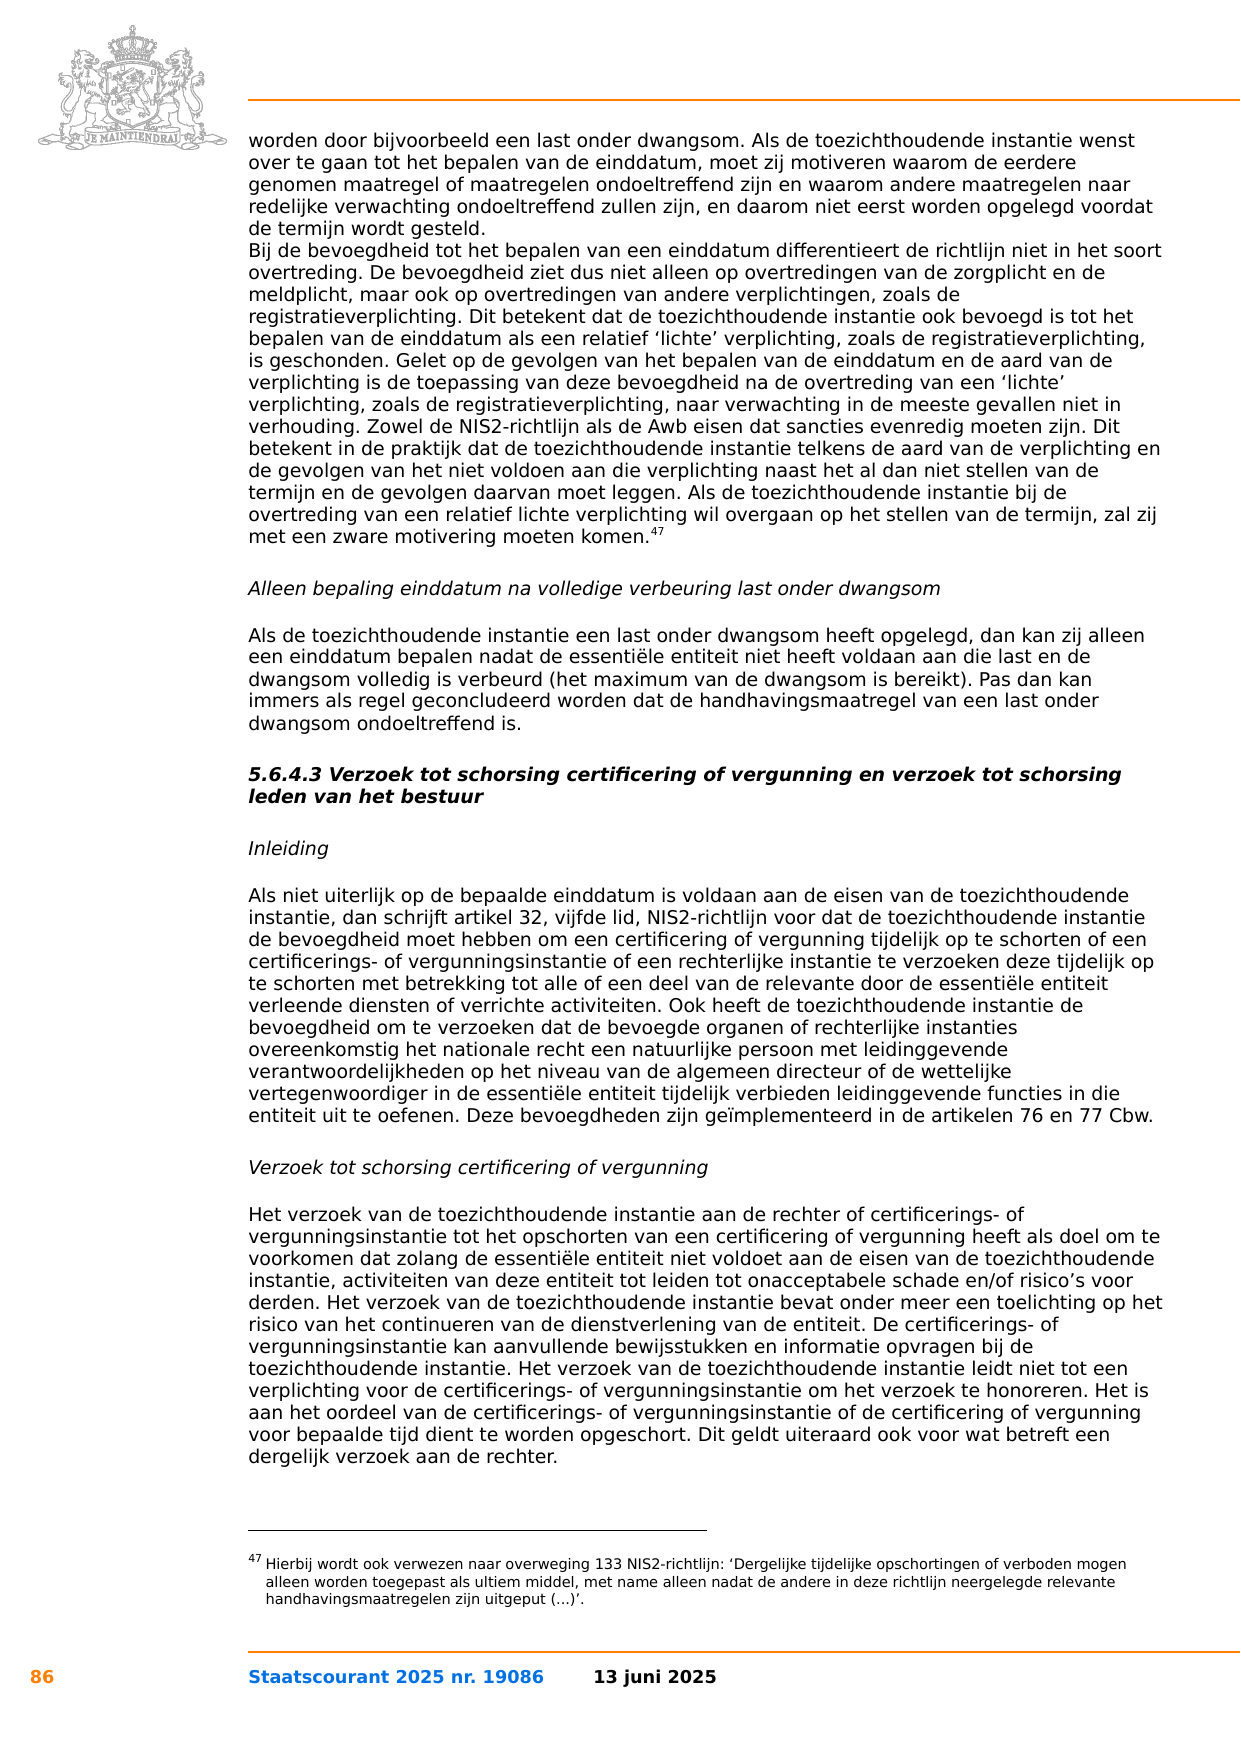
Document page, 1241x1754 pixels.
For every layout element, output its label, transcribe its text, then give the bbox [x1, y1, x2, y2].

text Als niet uiterlijk op de bepaalde einddatum is voldaan aan de eisen van de toezichthoudende instantie, dan schrijft artikel 32, vijfde lid, NIS2-richtlijn voor dat de toezichthoudende instantie de bevoegdheid moet hebben om een certificering of vergunning tijdelijk op te schorten of een certificerings- of vergunningsinstantie of een rechterlijke instantie te verzoeken deze tijdelijk op te schorten met betrekking tot alle of een deel van de relevante door de essentiële entiteit verleende diensten of verrichte activiteiten. Ook heeft de toezichthoudende instantie de bevoegdheid om te verzoeken dat de bevoegde organen of rechterlijke instanties overeenkomstig het nationale recht een natuurlijke persoon met leidinggevende verantwoordelijkheden op het niveau van de algemeen directeur of de wettelijke vertegenwoordiger in de essentiële entiteit tijdelijk verbieden leidinggevende functies in die entiteit uit te oefenen. Deze bevoegdheden zijn geïmplementeerd in de artikelen 76 en 77 Cbw. [248, 885, 1163, 1127]
text Als de toezichthoudende instantie een last onder dwangsom heeft opgelegd, dan kan zij alleen een einddatum bepalen nadat de essentiële entiteit niet heeft voldaan aan die last en de dwangsom volledig is verbeurd (het maximum van de dwangsom is bereikt). Pas dan kan immers als regel geconcludeerd worden dat de handhavingsmaatregel van een last onder dwangsom ondoeltreffend is. [248, 624, 1163, 734]
subtitle 5.6.4.3 Verzoek tot schorsing certificering of vergunning en verzoek tot schorsing leden van het bestuur [248, 764, 1163, 808]
picture [38, 25, 227, 150]
text Bij de bevoegdheid tot het bepalen van een einddatum differentieert de richtlijn niet in het soort overtreding. De bevoegdheid ziet dus niet alleen op overtredingen van de zorgplicht en de meldplicht, maar ook op overtredingen van andere verplichtingen, zoals de registratieverplichting. Dit betekent dat de toezichthoudende instantie ook bevoegd is tot het bepalen van de einddatum als een relatief ‘lichte’ verplichting, zoals de registratieverplichting, is geschonden. Gelet op de gevolgen van het bepalen van de einddatum en de aard van de verplichting is de toepassing van deze bevoegdheid na de overtreding van een ‘lichte’ verplichting, zoals de registratieverplichting, naar verwachting in de meeste gevallen niet in verhouding. Zowel de NIS2-richtlijn als de Awb eisen dat sancties evenredig moeten zijn. Dit betekent in de praktijk dat de toezichthoudende instantie telkens de aard van de verplichting en de gevolgen van het niet voldoen aan die verplichting naast het al dan niet stellen van de termijn en de gevolgen daarvan moet leggen. Als de toezichthoudende instantie bij de overtreding van een relatief lichte verplichting wil overgaan op het stellen van de termijn, zal zij met een zware motivering moeten komen. [248, 240, 1163, 547]
text Hierbij wordt ook verwezen naar overweging 133 NIS2-richtlijn: ‘Dergelijke tijdelijke opschortingen of verboden mogen alleen worden toegepast als ultiem middel, met name alleen nadat de andere in deze richtlijn neergelegde relevante handhavingsmaatregelen zijn uitgeput (...)’. [248, 1552, 1163, 1608]
subtitle Verzoek tot schorsing certificering of vergunning [248, 1157, 1163, 1179]
subtitle Alleen bepaling einddatum na volledige verbeuring last onder dwangsom [248, 577, 1163, 599]
text worden door bijvoorbeeld een last onder dwangsom. Als de toezichthoudende instantie wenst over te gaan tot het bepalen van de einddatum, moet zij motiveren waarom de eerdere genomen maatregel of maatregelen ondoeltreffend zijn en waarom andere maatregelen naar redelijke verwachting ondoeltreffend zullen zijn, en daarom niet eerst worden opgelegd voordat de termijn wordt gesteld. [248, 130, 1163, 240]
subtitle Inleiding [248, 838, 1163, 860]
text Het verzoek van de toezichthoudende instantie aan de rechter of certificerings- of vergunningsinstantie tot het opschorten van een certificering of vergunning heeft als doel om te voorkomen dat zolang de essentiële entiteit niet voldoet aan de eisen van de toezichthoudende instantie, activiteiten van deze entiteit tot leiden tot onacceptabele schade en/of risico’s voor derden. Het verzoek van de toezichthoudende instantie bevat onder meer een toelichting op het risico van het continueren van de dienstverlening van de entiteit. De certificerings- of vergunningsinstantie kan aanvullende bewijsstukken en informatie opvragen bij de toezichthoudende instantie. Het verzoek van de toezichthoudende instantie leidt niet tot een verplichting voor de certificerings- of vergunningsinstantie om het verzoek te honoreren. Het is aan het oordeel van de certificerings- of vergunningsinstantie of de certificering of vergunning voor bepaalde tijd dient te worden opgeschort. Dit geldt uiteraard ook voor wat betreft een dergelijk verzoek aan de rechter. [248, 1204, 1163, 1468]
